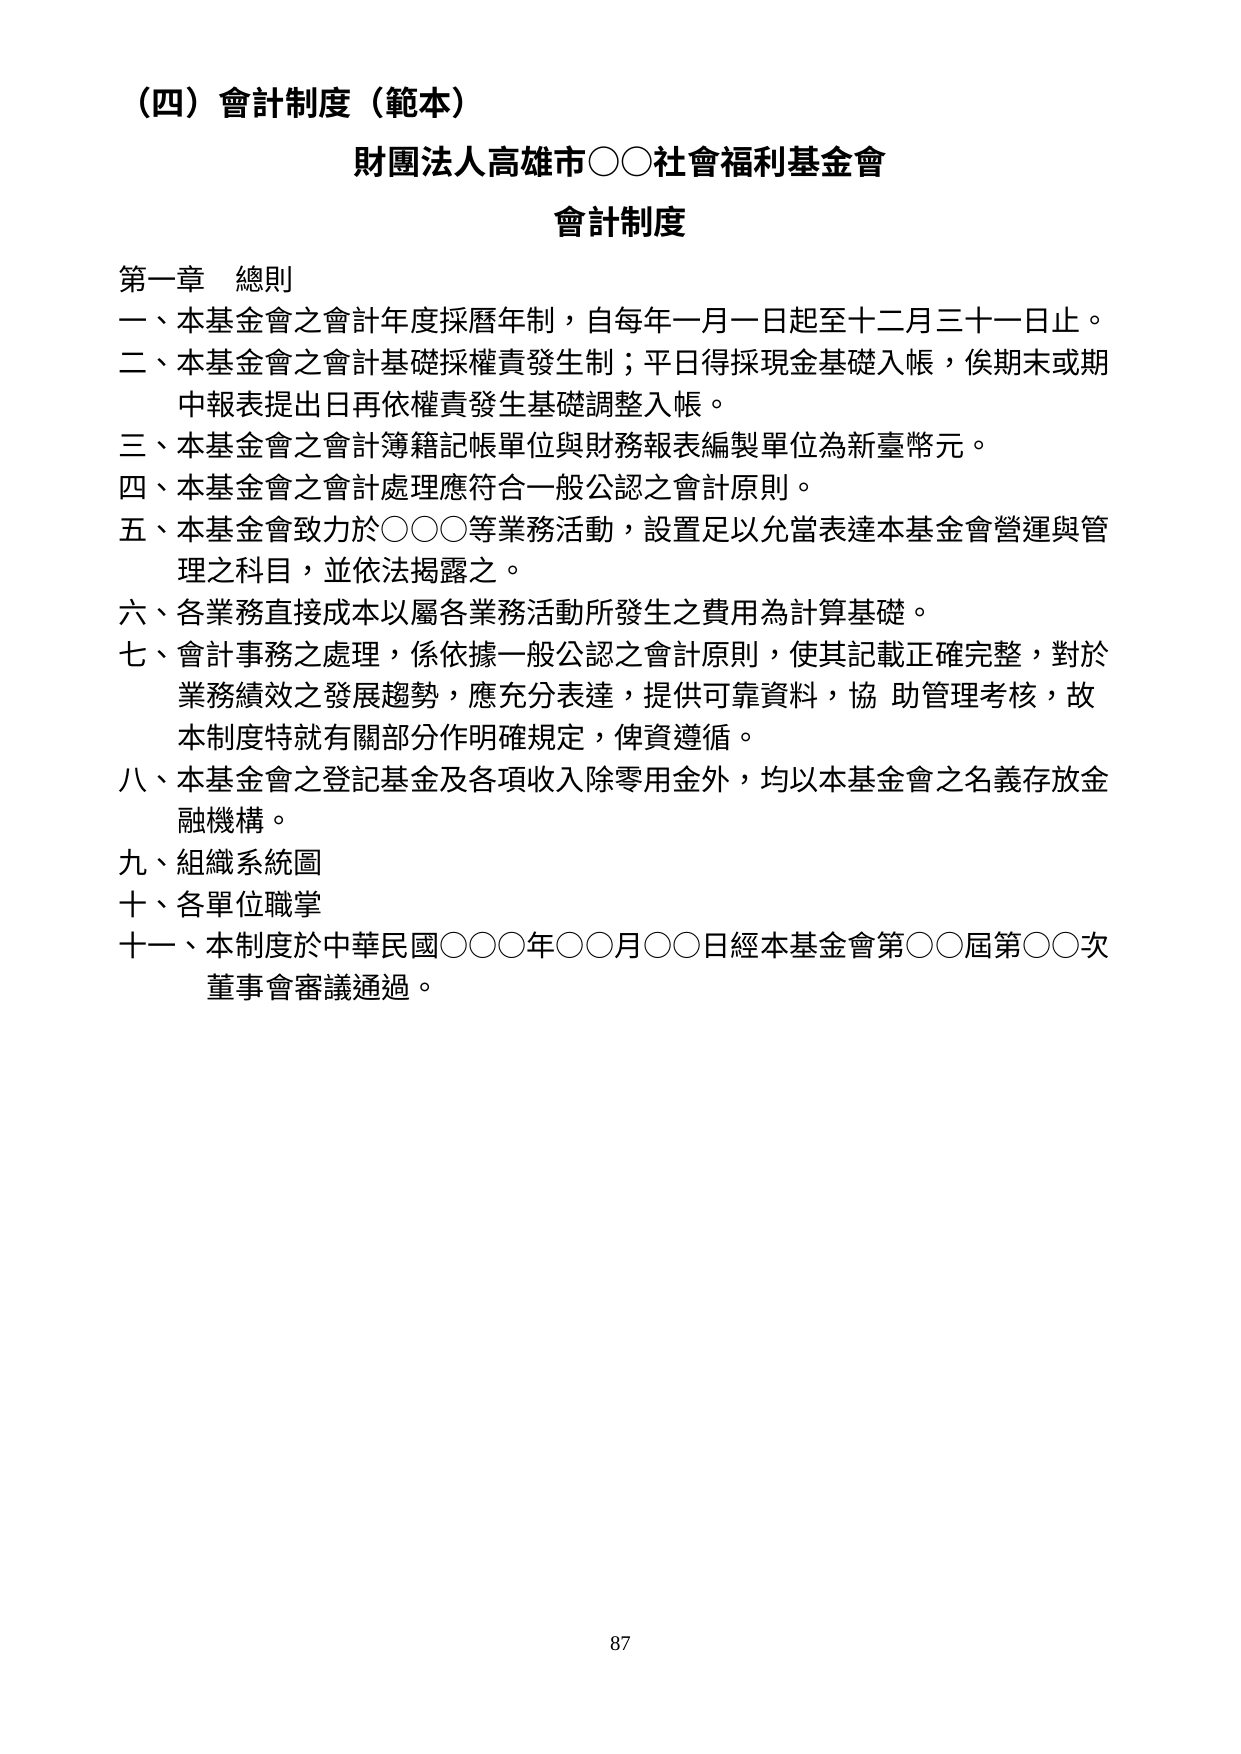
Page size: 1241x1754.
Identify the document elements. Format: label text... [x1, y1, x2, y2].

text 會計制度 [118, 196, 1122, 244]
text 財團法人高雄市○○社會福利基金會 [118, 135, 1122, 184]
text 三、本基金會之會計簿籍記帳單位與財務報表編製單位為新臺幣元。 [118, 423, 1122, 465]
text 六、各業務直接成本以屬各業務活動所發生之費用為計算基礎。 [118, 590, 1122, 632]
text 十一、本制度於中華民國○○○年○○月○○日經本基金會第○○屆第○○次董事會審議通過。 [118, 923, 1122, 1007]
text 四、本基金會之會計處理應符合一般公認之會計原則。 [118, 465, 1122, 507]
text 第一章 總則 [118, 257, 1122, 298]
text 一、本基金會之會計年度採曆年制，自每年一月一日起至十二月三十一日止。 [118, 298, 1122, 340]
text （四）會計制度（範本） [118, 75, 1122, 125]
text 七、會計事務之處理，係依據一般公認之會計原則，使其記載正確完整，對於業務績效之發展趨勢，應充分表達，提供可靠資料，協 助管理考核，故本制度特就有關部分作明確規定，俾資遵循。 [118, 632, 1122, 757]
text 五、本基金會致力於○○○等業務活動，設置足以允當表達本基金會營運與管理之科目，並依法揭露之。 [118, 507, 1122, 590]
text 八、本基金會之登記基金及各項收入除零用金外，均以本基金會之名義存放金融機構。 [118, 757, 1122, 840]
text 二、本基金會之會計基礎採權責發生制；平日得採現金基礎入帳，俟期末或期中報表提出日再依權責發生基礎調整入帳。 [118, 340, 1122, 423]
text 九、組織系統圖 [118, 840, 1122, 882]
text 十、各單位職掌 [118, 882, 1122, 923]
